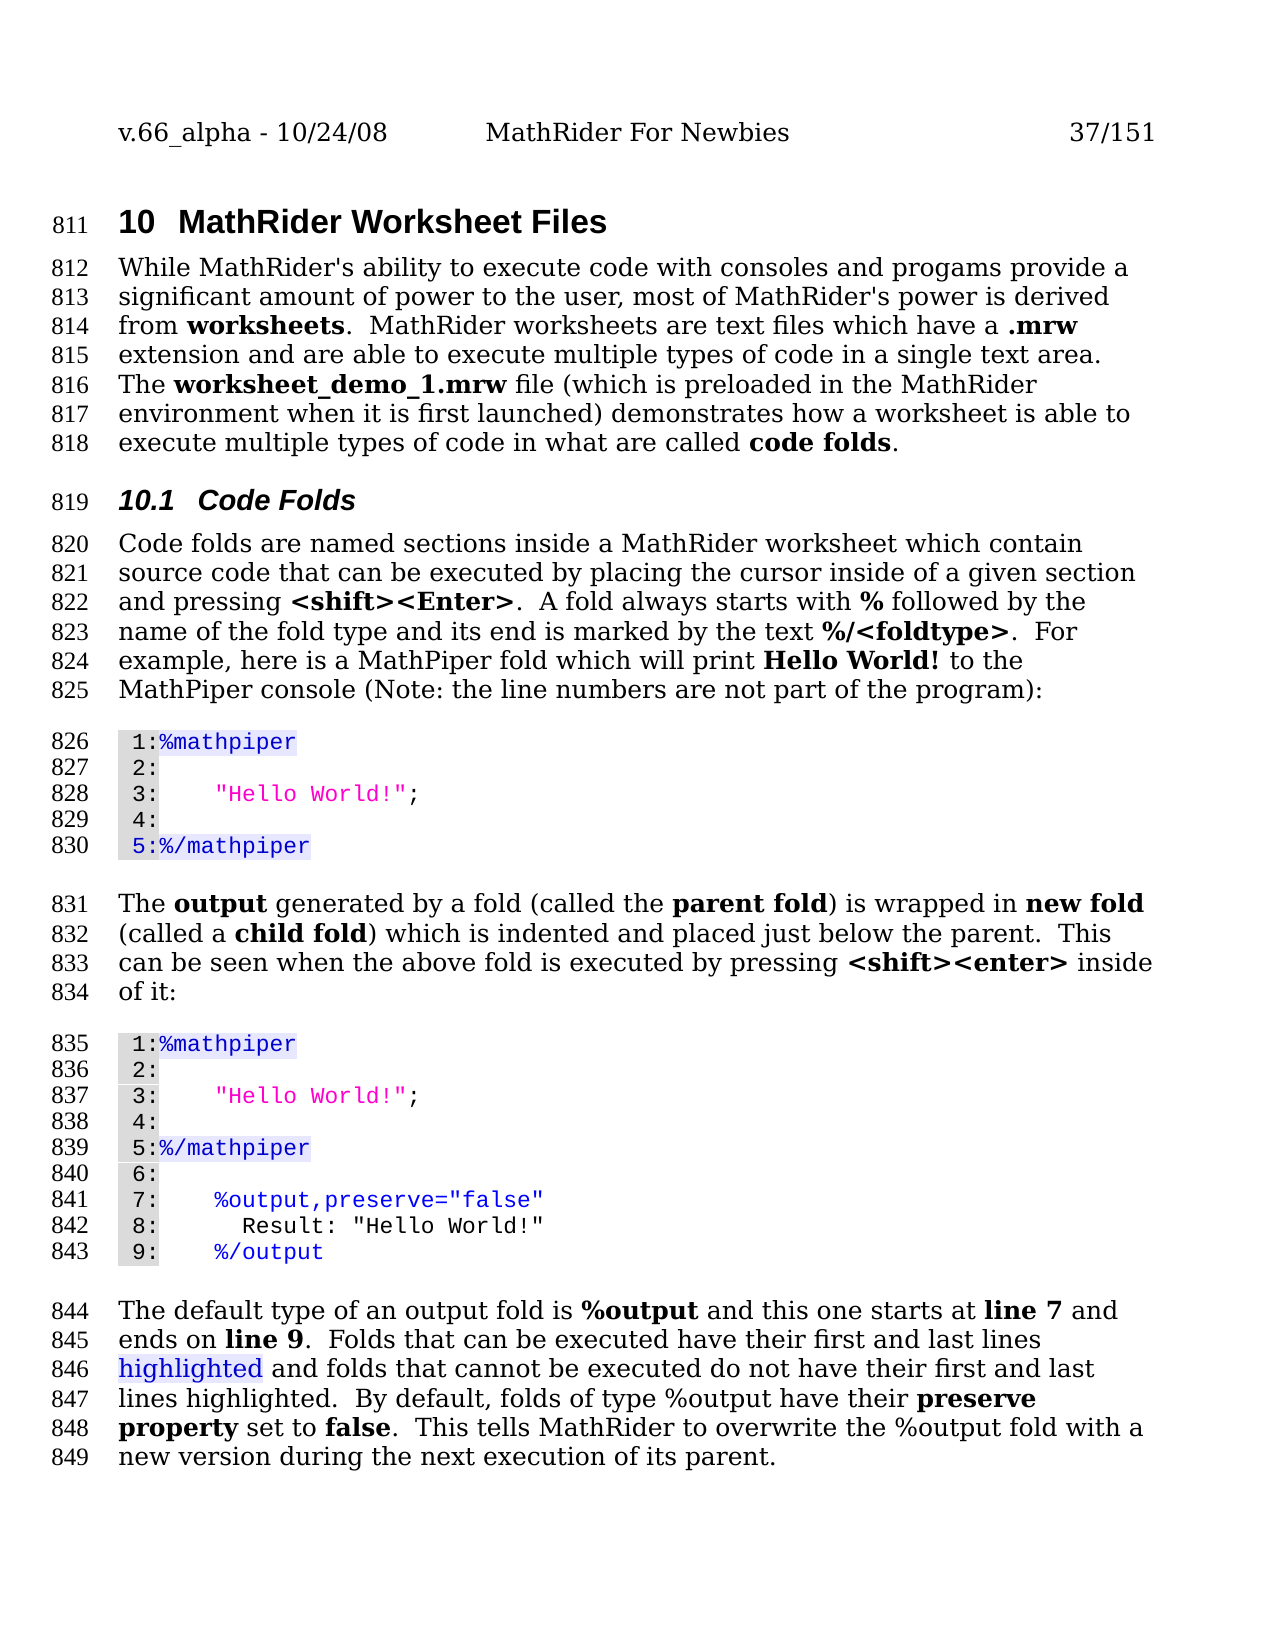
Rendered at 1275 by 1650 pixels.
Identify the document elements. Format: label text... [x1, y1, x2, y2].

text 1:%mathpiper [118, 1033, 1157, 1059]
text 4: [118, 808, 1157, 834]
text 2: [118, 756, 1157, 782]
subtitle MathRider Worksheet Files [118, 202, 1157, 240]
text 5:%/mathpiper [118, 1136, 1157, 1162]
text 9: %/output [118, 1240, 1157, 1266]
subtitle Code Folds [118, 483, 1157, 516]
text 2: [118, 1059, 1157, 1084]
text 3: "Hello World!"; [118, 782, 1157, 808]
text 7: %output,preserve="false" [118, 1188, 1157, 1214]
text While MathRider's ability to execute code with consoles and progams provide a significant amount of power to the user, most of MathRider's power is derived from worksheets. MathRider worksheets are text files which have a .mrw extension and are able to execute multiple types of code in a single text area. The worksheet_demo_1.mrw file (which is preloaded in the MathRider environment when it is first launched) demonstrates how a worksheet is able to execute multiple types of code in what are called code folds. [118, 253, 1157, 458]
text 4: [118, 1111, 1157, 1136]
text Code folds are named sections inside a MathRider worksheet which contain source code that can be executed by placing the cursor inside of a given section and pressing <shift><Enter>. A fold always starts with % followed by the name of the fold type and its end is marked by the text %/<foldtype>. For example, here is a MathPiper fold which will print Hello World! to the MathPiper console (Note: the line numbers are not part of the program): [118, 529, 1157, 704]
text 3: "Hello World!"; [118, 1084, 1157, 1111]
text 1:%mathpiper [118, 730, 1157, 756]
text The output generated by a fold (called the parent fold) is wrapped in new fold (called a child fold) which is indented and placed just below the parent. This can be seen when the above fold is executed by pressing <shift><enter> inside of it: [118, 889, 1157, 1007]
text 6: [118, 1162, 1157, 1188]
text 5:%/mathpiper [118, 834, 1157, 860]
text 8: Result: "Hello World!" [118, 1214, 1157, 1240]
text The default type of an output fold is %output and this one starts at line 7 and ends on line 9. Folds that can be executed have their first and last lines highlighted and folds that cannot be executed do not have their first and last lines highlighted. By default, folds of type %output have their preserve property set to false. This tells MathRider to overwrite the %output fold with a new version during the next execution of its parent. [118, 1296, 1157, 1471]
